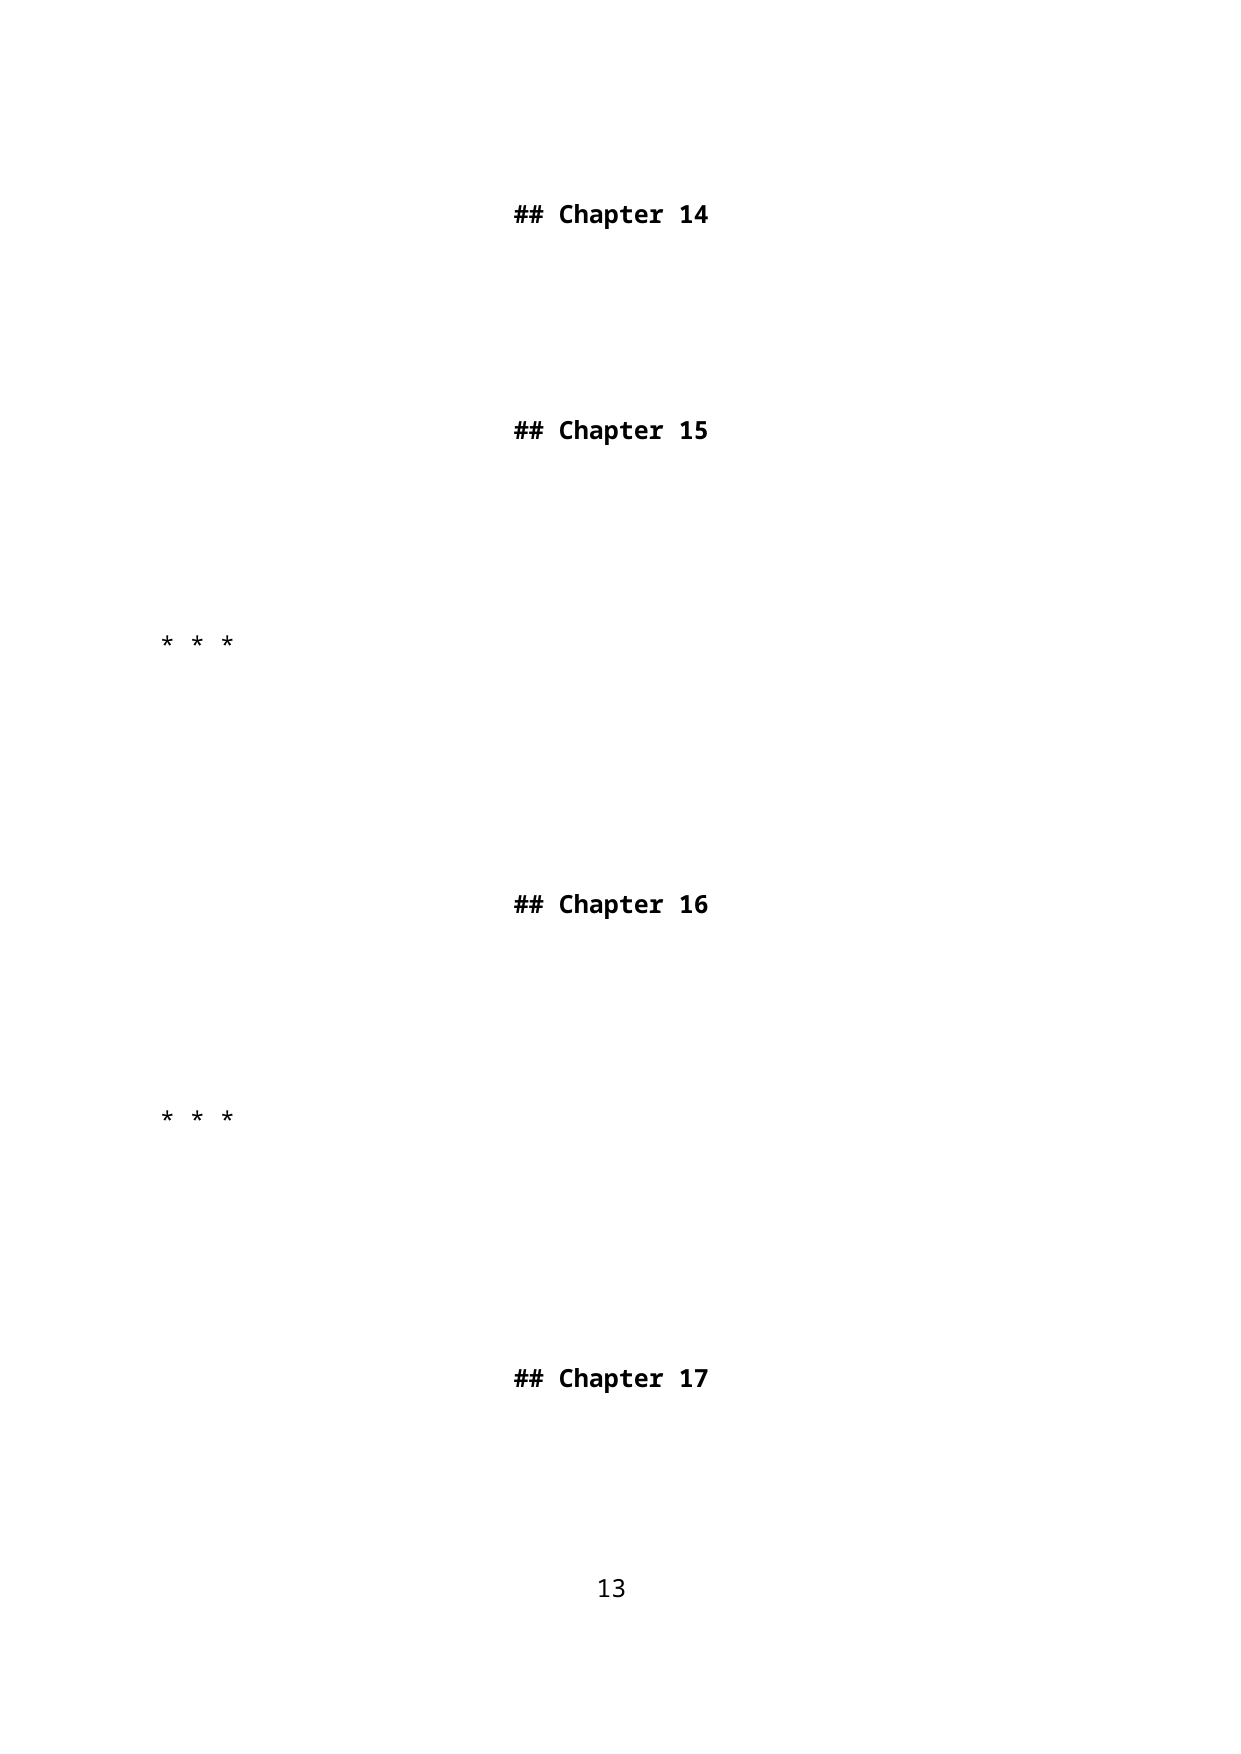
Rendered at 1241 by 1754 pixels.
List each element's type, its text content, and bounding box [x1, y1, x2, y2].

subtitle ## Chapter 16 [159, 879, 1063, 922]
text * * * [159, 620, 1063, 663]
subtitle ## Chapter 14 [159, 189, 1063, 232]
subtitle ## Chapter 17 [159, 1353, 1063, 1396]
subtitle ## Chapter 15 [159, 404, 1063, 448]
text * * * [159, 1094, 1063, 1138]
